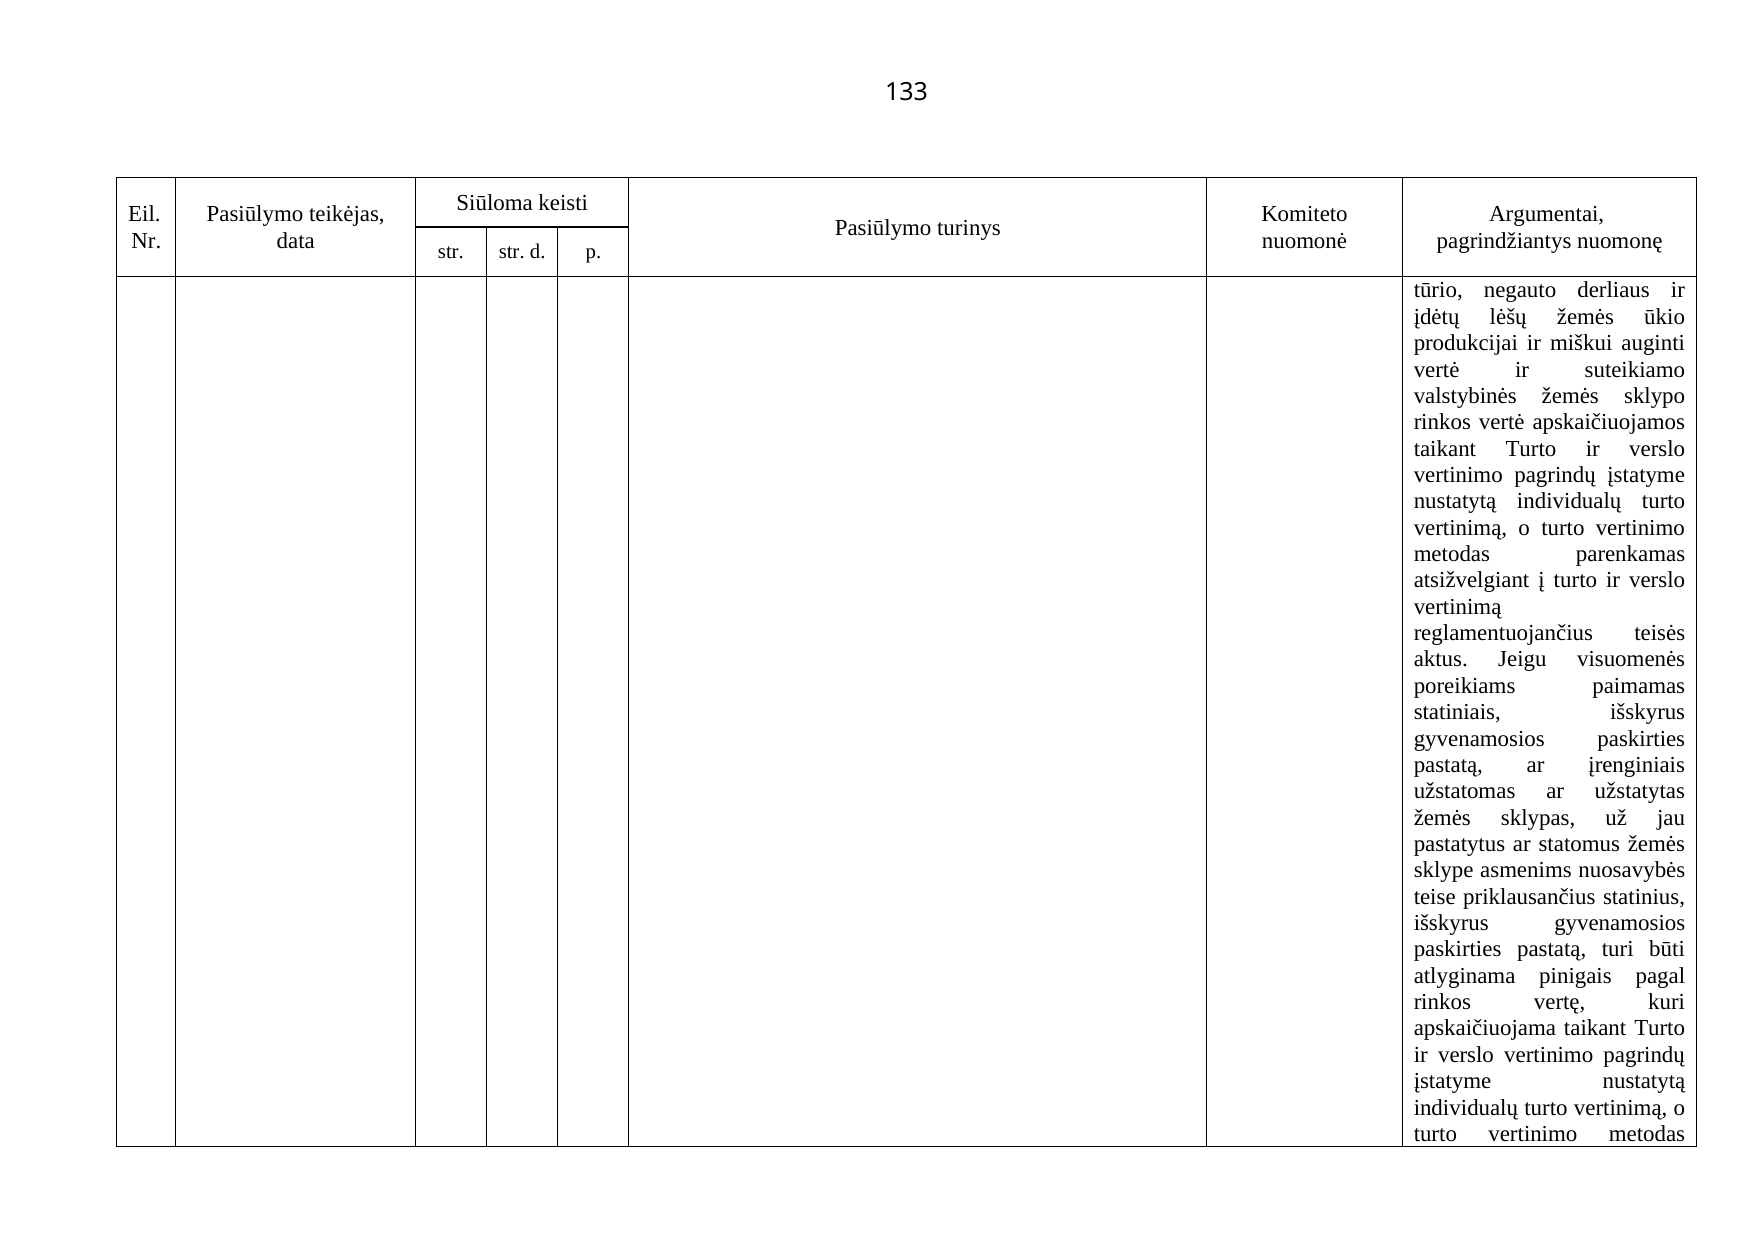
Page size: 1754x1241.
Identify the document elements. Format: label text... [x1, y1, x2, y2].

table_cell tūrio, negauto derliaus ir įdėtų lėšų žemės ūkio produkcijai ir miškui auginti vertė ir suteikiamo valstybinės žemės sklypo rinkos vertė apskaičiuojamos taikant Turto ir verslo vertinimo pagrindų įstatyme nustatytą individualų turto vertinimą, o turto vertinimo metodas parenkamas atsižvelgiant į turto ir verslo vertinimą reglamentuojančius teisės aktus. Jeigu visuomenės poreikiams paimamas statiniais, išskyrus gyvenamosios paskirties pastatą, ar įrenginiais užstatomas ar užstatytas žemės sklypas, už jau pastatytus ar statomus žemės sklype asmenims nuosavybės teise priklausančius statinius, išskyrus gyvenamosios paskirties pastatą, turi būti atlyginama pinigais pagal rinkos vertę, kuri apskaičiuojama taikant Turto ir verslo vertinimo pagrindų įstatyme nustatytą individualų turto vertinimą, o turto vertinimo metodas [1403, 277, 1696, 1146]
table_cell [487, 277, 557, 1146]
table_cell [176, 277, 415, 1146]
table_cell [1207, 277, 1402, 1146]
table_cell [629, 277, 1206, 1146]
table_cell [558, 277, 628, 1146]
table_header Pasiūlymo turinys [629, 178, 1206, 276]
table_header Pasiūlymo teikėjas, data [176, 178, 415, 276]
table_cell str. [416, 228, 486, 276]
table_header Siūloma keisti [416, 178, 628, 226]
table_header Eil. Nr. [117, 178, 175, 276]
table_header Komiteto nuomonė [1207, 178, 1402, 276]
table_header Argumentai, pagrindžiantys nuomonę [1403, 178, 1696, 276]
table_cell [416, 277, 486, 1146]
table_cell str. d. [487, 228, 557, 276]
table_cell [117, 277, 175, 1146]
table_cell p. [558, 228, 628, 276]
